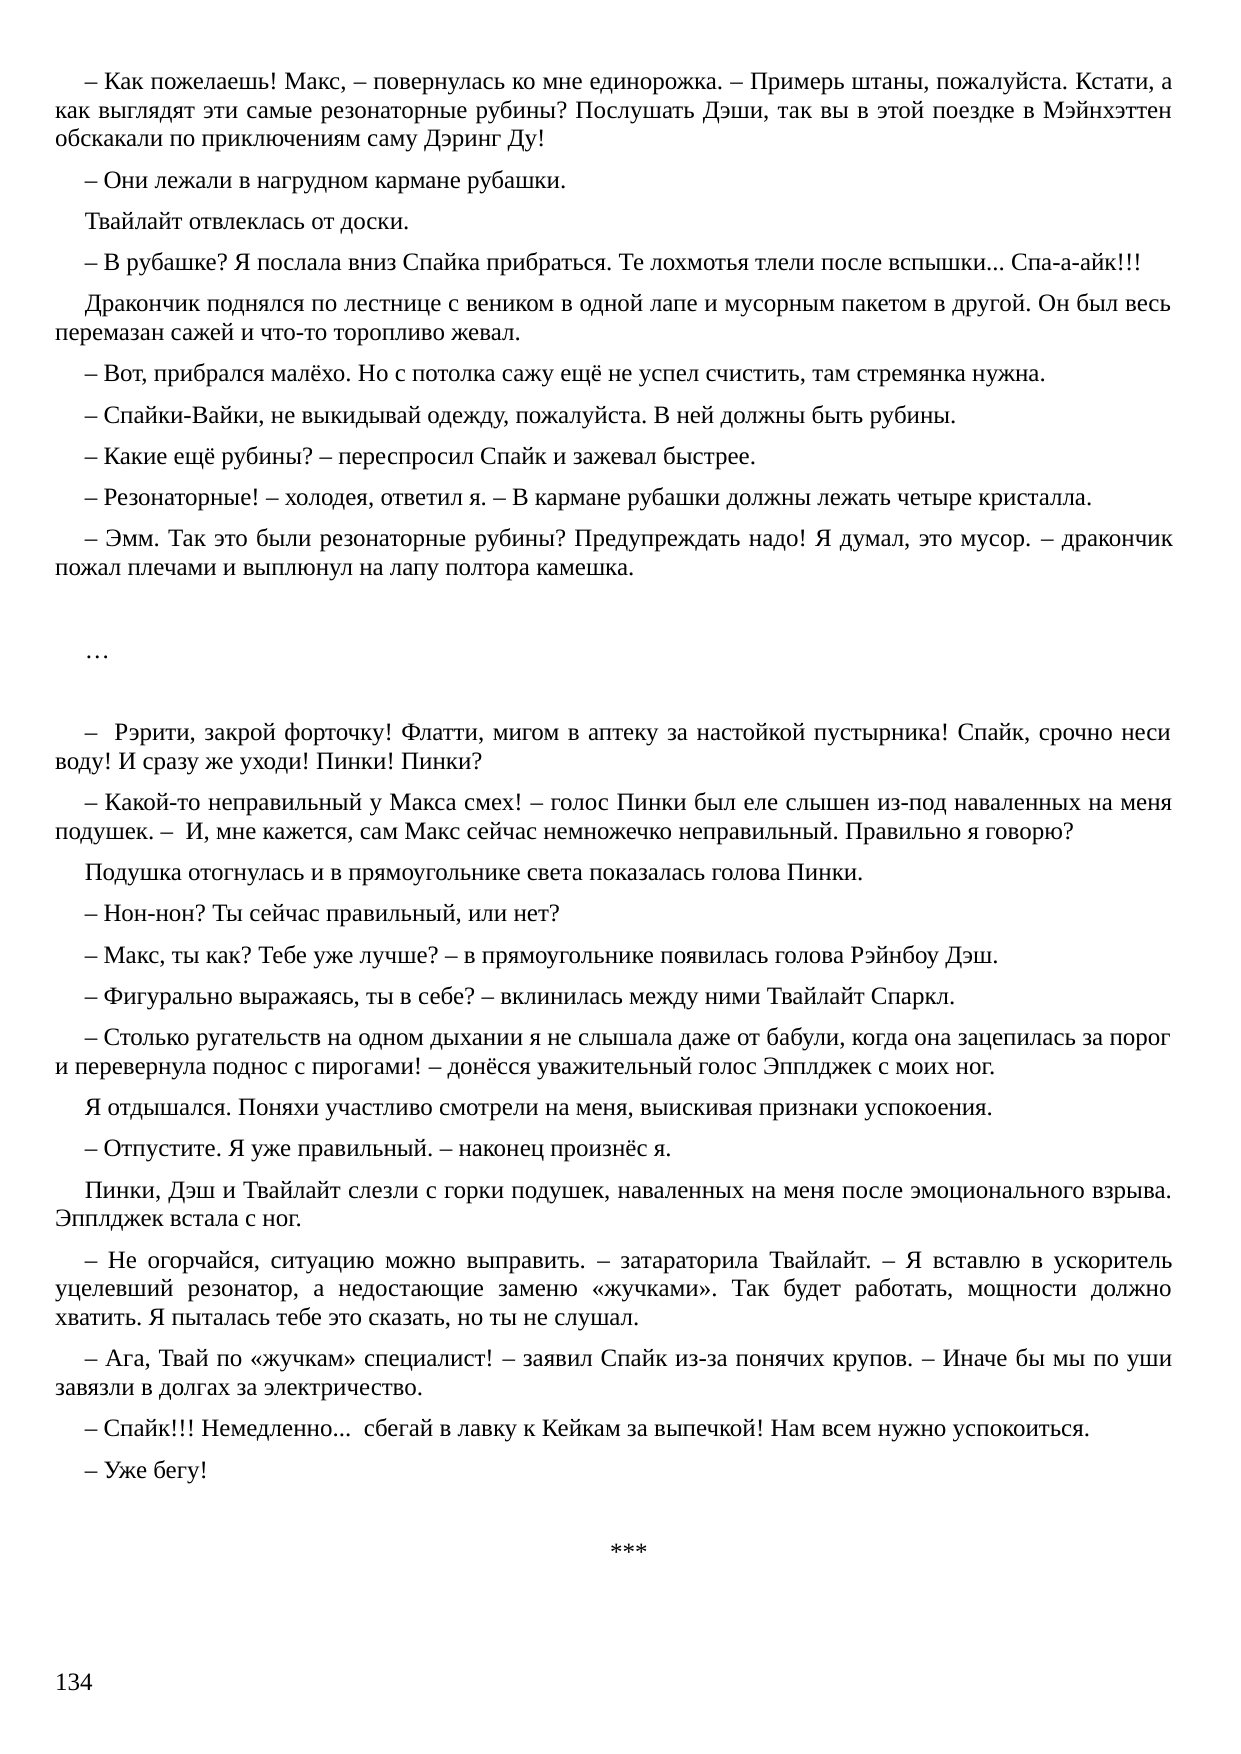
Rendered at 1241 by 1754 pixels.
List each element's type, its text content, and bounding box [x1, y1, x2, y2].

text Дракончик поднялся по лестнице с веником в одной лапе и мусорным пакетом в другой. Он был весь перемазан сажей и что-то торопливо жевал. [55, 288, 1173, 346]
text – Вот, прибрался малёхо. Но с потолка сажу ещё не успел счистить, там стремянка нужна. [55, 358, 1173, 387]
text – Отпустите. Я уже правильный. – наконец произнёс я. [55, 1133, 1173, 1162]
text – Спайки-Вайки, не выкидывай одежду, пожалуйста. В ней должны быть рубины. [55, 400, 1173, 428]
text – Уже бегу! [55, 1455, 1173, 1483]
text – Какие ещё рубины? – переспросил Спайк и зажевал быстрее. [55, 441, 1173, 470]
text Пинки, Дэш и Твайлайт слезли с горки подушек, наваленных на меня после эмоционального взрыва. Эпплджек встала с ног. [55, 1175, 1173, 1232]
text – Нон-нон? Ты сейчас правильный, или нет? [55, 898, 1173, 927]
text – Столько ругательств на одном дыхании я не слышала даже от бабули, когда она зацепилась за порог и перевернула поднос с пирогами! – донёсся уважительный голос Эпплджек с моих ног. [55, 1022, 1173, 1080]
text *** [55, 1537, 1173, 1566]
text – Макс, ты как? Тебе уже лучше? – в прямоугольнике появилась голова Рэйнбоу Дэш. [55, 940, 1173, 968]
text Твайлайт отвлеклась от доски. [55, 206, 1173, 235]
text Я отдышался. Поняхи участливо смотрели на меня, выискивая признаки успокоения. [55, 1092, 1173, 1121]
text – Рэрити, закрой форточку! Флатти, мигом в аптеку за настойкой пустырника! Спайк, срочно неси воду! И сразу же уходи! Пинки! Пинки? [55, 717, 1173, 775]
text – Не огорчайся, ситуацию можно выправить. – затараторила Твайлайт. – Я вставлю в ускоритель уцелевший резонатор, а недостающие заменю «жучками». Так будет работать, мощности должно хватить. Я пыталась тебе это сказать, но ты не слушал. [55, 1245, 1173, 1331]
text – Какой-то неправильный у Макса смех! – голос Пинки был еле слышен из-под наваленных на меня подушек. – И, мне кажется, сам Макс сейчас немножечко неправильный. Правильно я говорю? [55, 787, 1173, 845]
text – Фигурально выражаясь, ты в себе? – вклинилась между ними Твайлайт Спаркл. [55, 981, 1173, 1010]
text – В рубашке? Я послала вниз Спайка прибраться. Те лохмотья тлели после вспышки... Спа-а-айк!!! [55, 247, 1173, 276]
text – Ага, Твай по «жучкам» специалист! – заявил Спайк из-за понячих крупов. – Иначе бы мы по уши завязли в долгах за электричество. [55, 1343, 1173, 1401]
text – Эмм. Так это были резонаторные рубины? Предупреждать надо! Я думал, это мусор. – дракончик пожал плечами и выплюнул на лапу полтора камешка. [55, 523, 1173, 581]
text … [55, 635, 1173, 663]
text – Спайк!!! Немедленно... сбегай в лавку к Кейкам за выпечкой! Нам всем нужно успокоиться. [55, 1413, 1173, 1442]
text Подушка отогнулась и в прямоугольнике света показалась голова Пинки. [55, 857, 1173, 886]
text – Они лежали в нагрудном кармане рубашки. [55, 165, 1173, 193]
text – Резонаторные! – холодея, ответил я. – В кармане рубашки должны лежать четыре кристалла. [55, 482, 1173, 511]
text – Как пожелаешь! Макс, – повернулась ко мне единорожка. – Примерь штаны, пожалуйста. Кстати, а как выглядят эти самые резонаторные рубины? Послушать Дэши, так вы в этой поездке в Мэйнхэттен обскакали по приключениям саму Дэринг Ду! [55, 66, 1173, 152]
